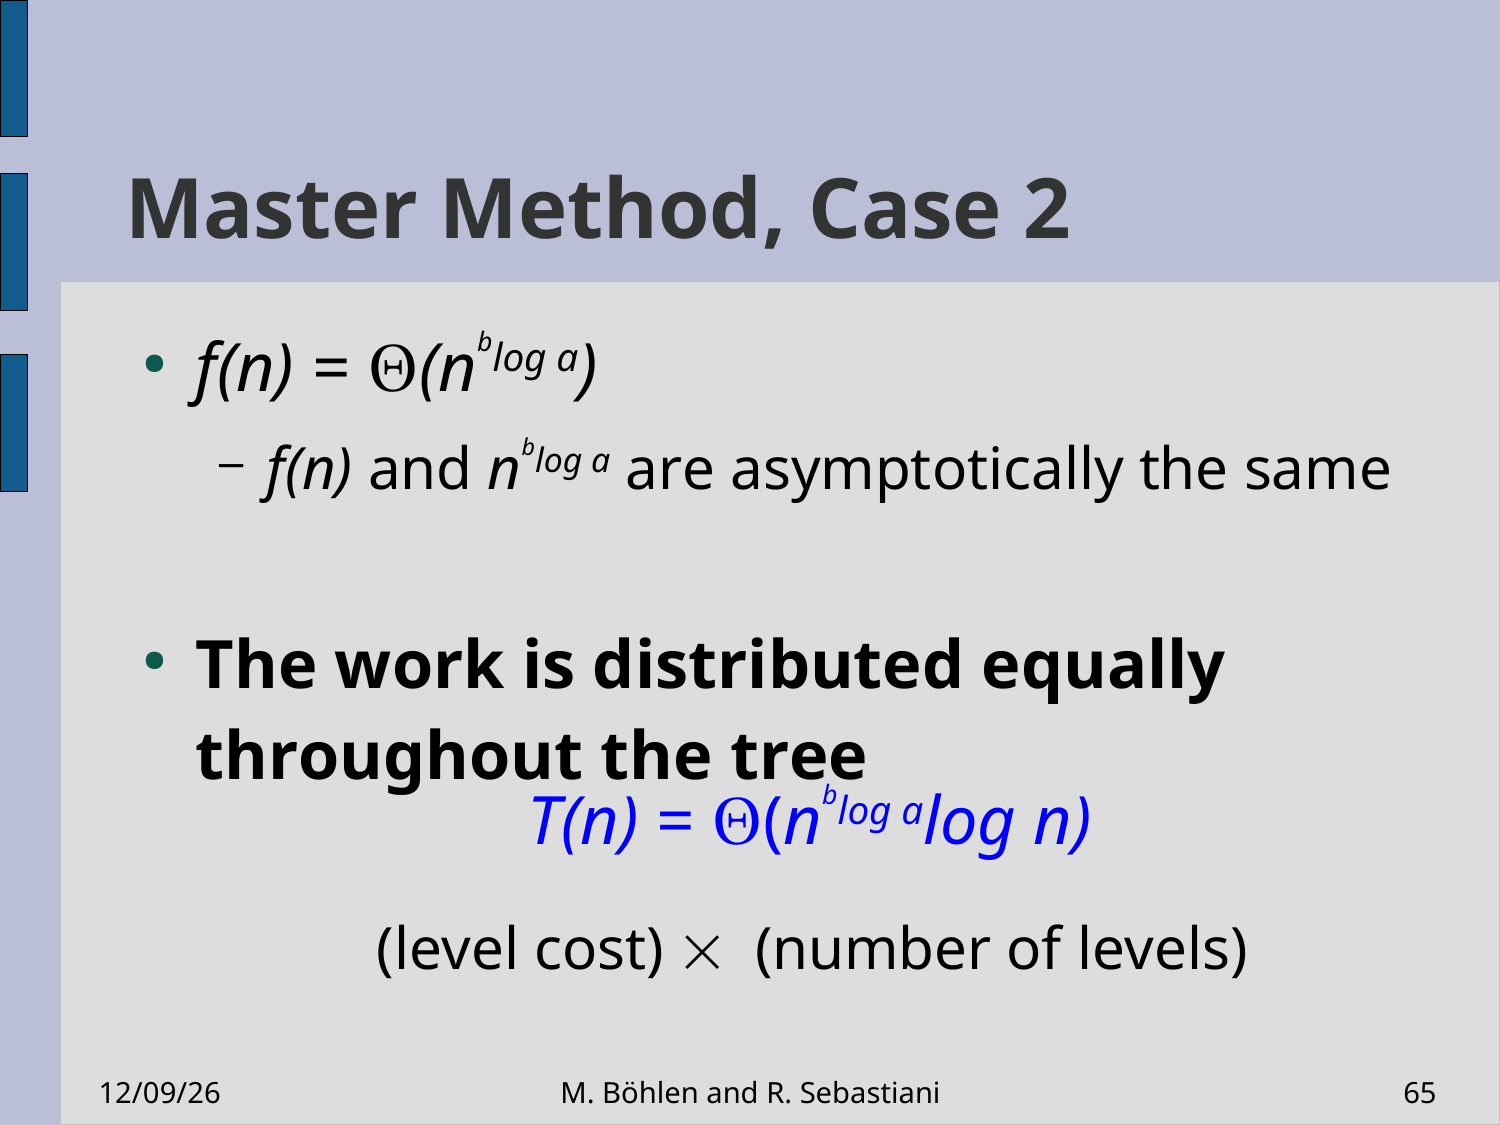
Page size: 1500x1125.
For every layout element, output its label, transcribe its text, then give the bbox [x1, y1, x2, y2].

text_box T(n) = (nblog alog n) [510, 772, 1153, 861]
title Master Method, Case 2 [110, 82, 1392, 271]
list f(n) = (nblog a) f(n) and nblog a are asymptotically the same The work is distributed equally throughout the tree (level cost) (number of levels) [110, 312, 1435, 1022]
